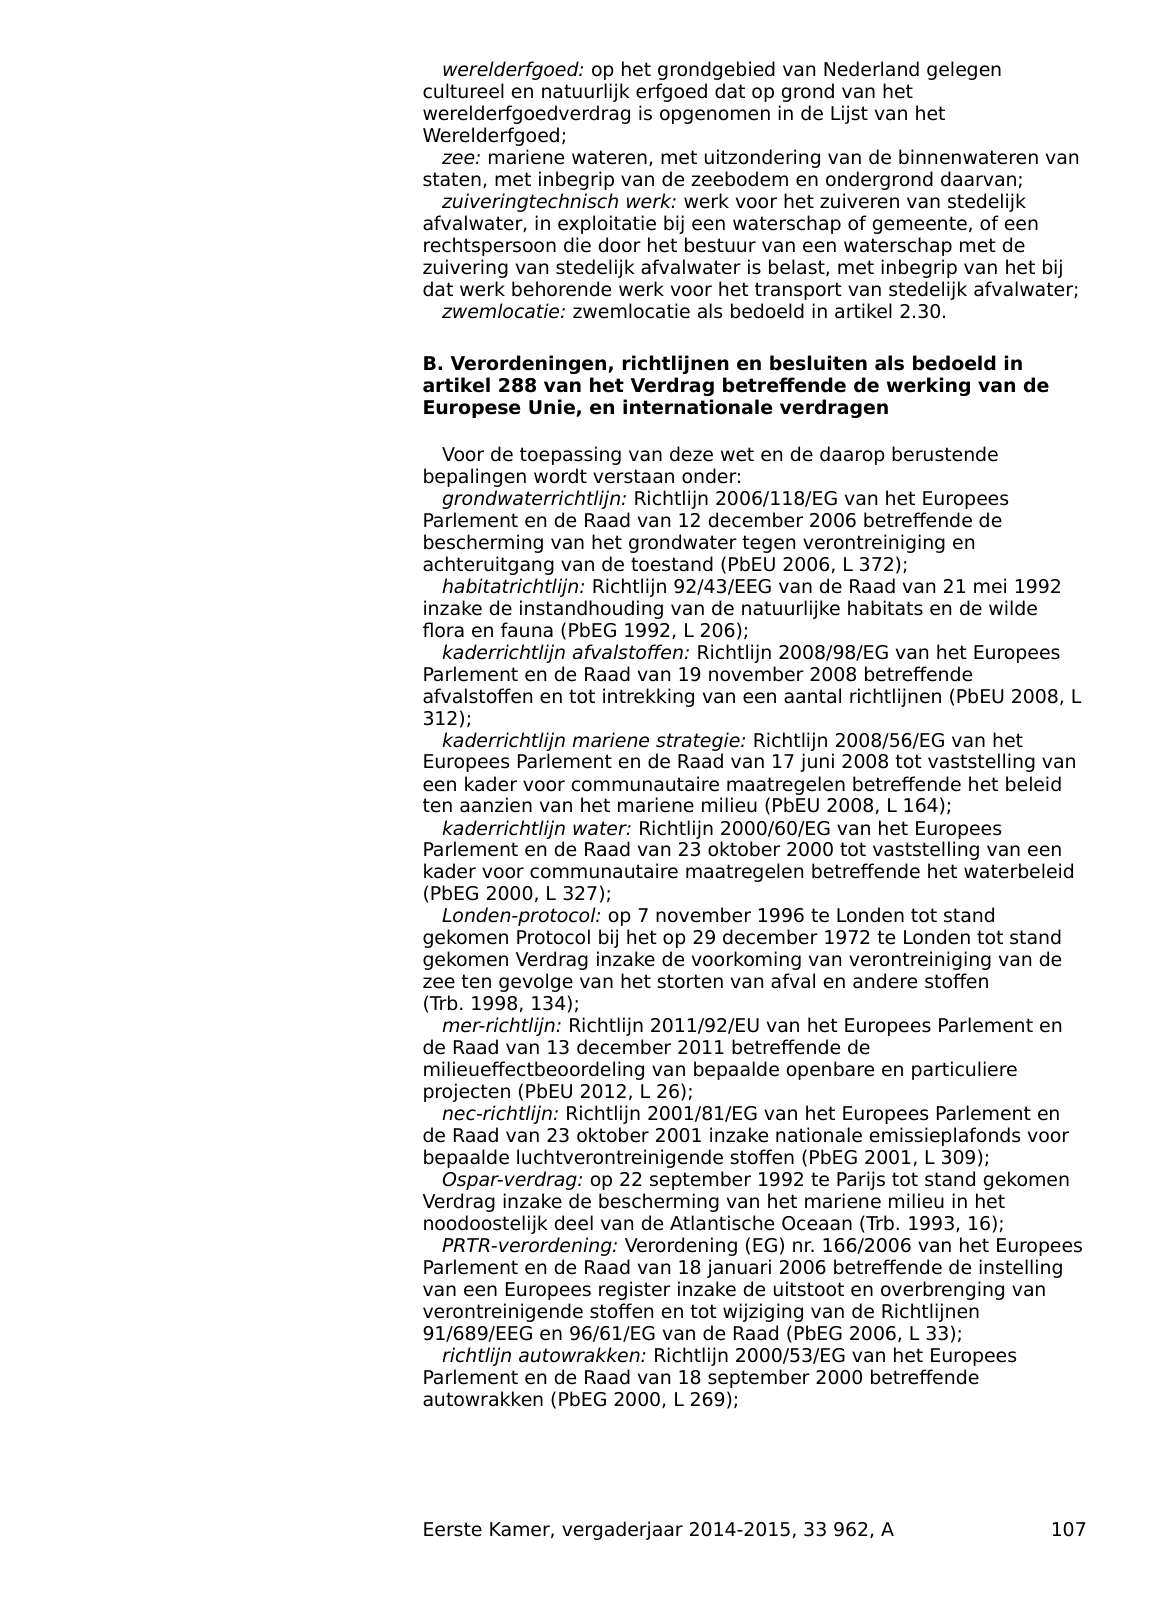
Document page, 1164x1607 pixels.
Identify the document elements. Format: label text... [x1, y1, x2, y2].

text mer-richtlijn: Richtlijn 2011/92/EU van het Europees Parlement en de Raad van 13 december 2011 betreffende de milieueffectbeoordeling van bepaalde openbare en particuliere projecten (PbEU 2012, L 26); [422, 1015, 1087, 1103]
text zwemlocatie: zwemlocatie als bedoeld in artikel 2.30. [422, 301, 1087, 323]
text richtlijn autowrakken: Richtlijn 2000/53/EG van het Europees Parlement en de Raad van 18 september 2000 betreffende autowrakken (PbEG 2000, L 269); [422, 1345, 1087, 1411]
text habitatrichtlijn: Richtlijn 92/43/EEG van de Raad van 21 mei 1992 inzake de instandhouding van de natuurlijke habitats en de wilde flora en fauna (PbEG 1992, L 206); [422, 576, 1087, 642]
text Voor de toepassing van deze wet en de daarop berustende bepalingen wordt verstaan onder: [422, 444, 1087, 488]
text Ospar-verdrag: op 22 september 1992 te Parijs tot stand gekomen Verdrag inzake de bescherming van het mariene milieu in het noodoostelijk deel van de Atlantische Oceaan (Trb. 1993, 16); [422, 1169, 1087, 1235]
text grondwaterrichtlijn: Richtlijn 2006/118/EG van het Europees Parlement en de Raad van 12 december 2006 betreffende de bescherming van het grondwater tegen verontreiniging en achteruitgang van de toestand (PbEU 2006, L 372); [422, 488, 1087, 576]
text kaderrichtlijn water: Richtlijn 2000/60/EG van het Europees Parlement en de Raad van 23 oktober 2000 tot vaststelling van een kader voor communautaire maatregelen betreffende het waterbeleid (PbEG 2000, L 327); [422, 817, 1087, 905]
text kaderrichtlijn afvalstoffen: Richtlijn 2008/98/EG van het Europees Parlement en de Raad van 19 november 2008 betreffende afvalstoffen en tot intrekking van een aantal richtlijnen (PbEU 2008, L 312); [422, 642, 1087, 729]
text werelderfgoed: op het grondgebied van Nederland gelegen cultureel en natuurlijk erfgoed dat op grond van het werelderfgoedverdrag is opgenomen in de Lijst van het Werelderfgoed; [422, 59, 1087, 147]
text nec-richtlijn: Richtlijn 2001/81/EG van het Europees Parlement en de Raad van 23 oktober 2001 inzake nationale emissieplafonds voor bepaalde luchtverontreinigende stoffen (PbEG 2001, L 309); [422, 1103, 1087, 1169]
text zuiveringtechnisch werk: werk voor het zuiveren van stedelijk afvalwater, in exploitatie bij een waterschap of gemeente, of een rechtspersoon die door het bestuur van een waterschap met de zuivering van stedelijk afvalwater is belast, met inbegrip van het bij dat werk behorende werk voor het transport van stedelijk afvalwater; [422, 191, 1087, 301]
text kaderrichtlijn mariene strategie: Richtlijn 2008/56/EG van het Europees Parlement en de Raad van 17 juni 2008 tot vaststelling van een kader voor communautaire maatregelen betreffende het beleid ten aanzien van het mariene milieu (PbEU 2008, L 164); [422, 729, 1087, 817]
subtitle B. Verordeningen, richtlijnen en besluiten als bedoeld in artikel 288 van het Verdrag betreffende de werking van de Europese Unie, en internationale verdragen [422, 353, 1087, 419]
text Londen-protocol: op 7 november 1996 te Londen tot stand gekomen Protocol bij het op 29 december 1972 te Londen tot stand gekomen Verdrag inzake de voorkoming van verontreiniging van de zee ten gevolge van het storten van afval en andere stoffen (Trb. 1998, 134); [422, 905, 1087, 1015]
text PRTR-verordening: Verordening (EG) nr. 166/2006 van het Europees Parlement en de Raad van 18 januari 2006 betreffende de instelling van een Europees register inzake de uitstoot en overbrenging van verontreinigende stoffen en tot wijziging van de Richtlijnen 91/689/EEG en 96/61/EG van de Raad (PbEG 2006, L 33); [422, 1235, 1087, 1345]
text zee: mariene wateren, met uitzondering van de binnenwateren van staten, met inbegrip van de zeebodem en ondergrond daarvan; [422, 147, 1087, 191]
